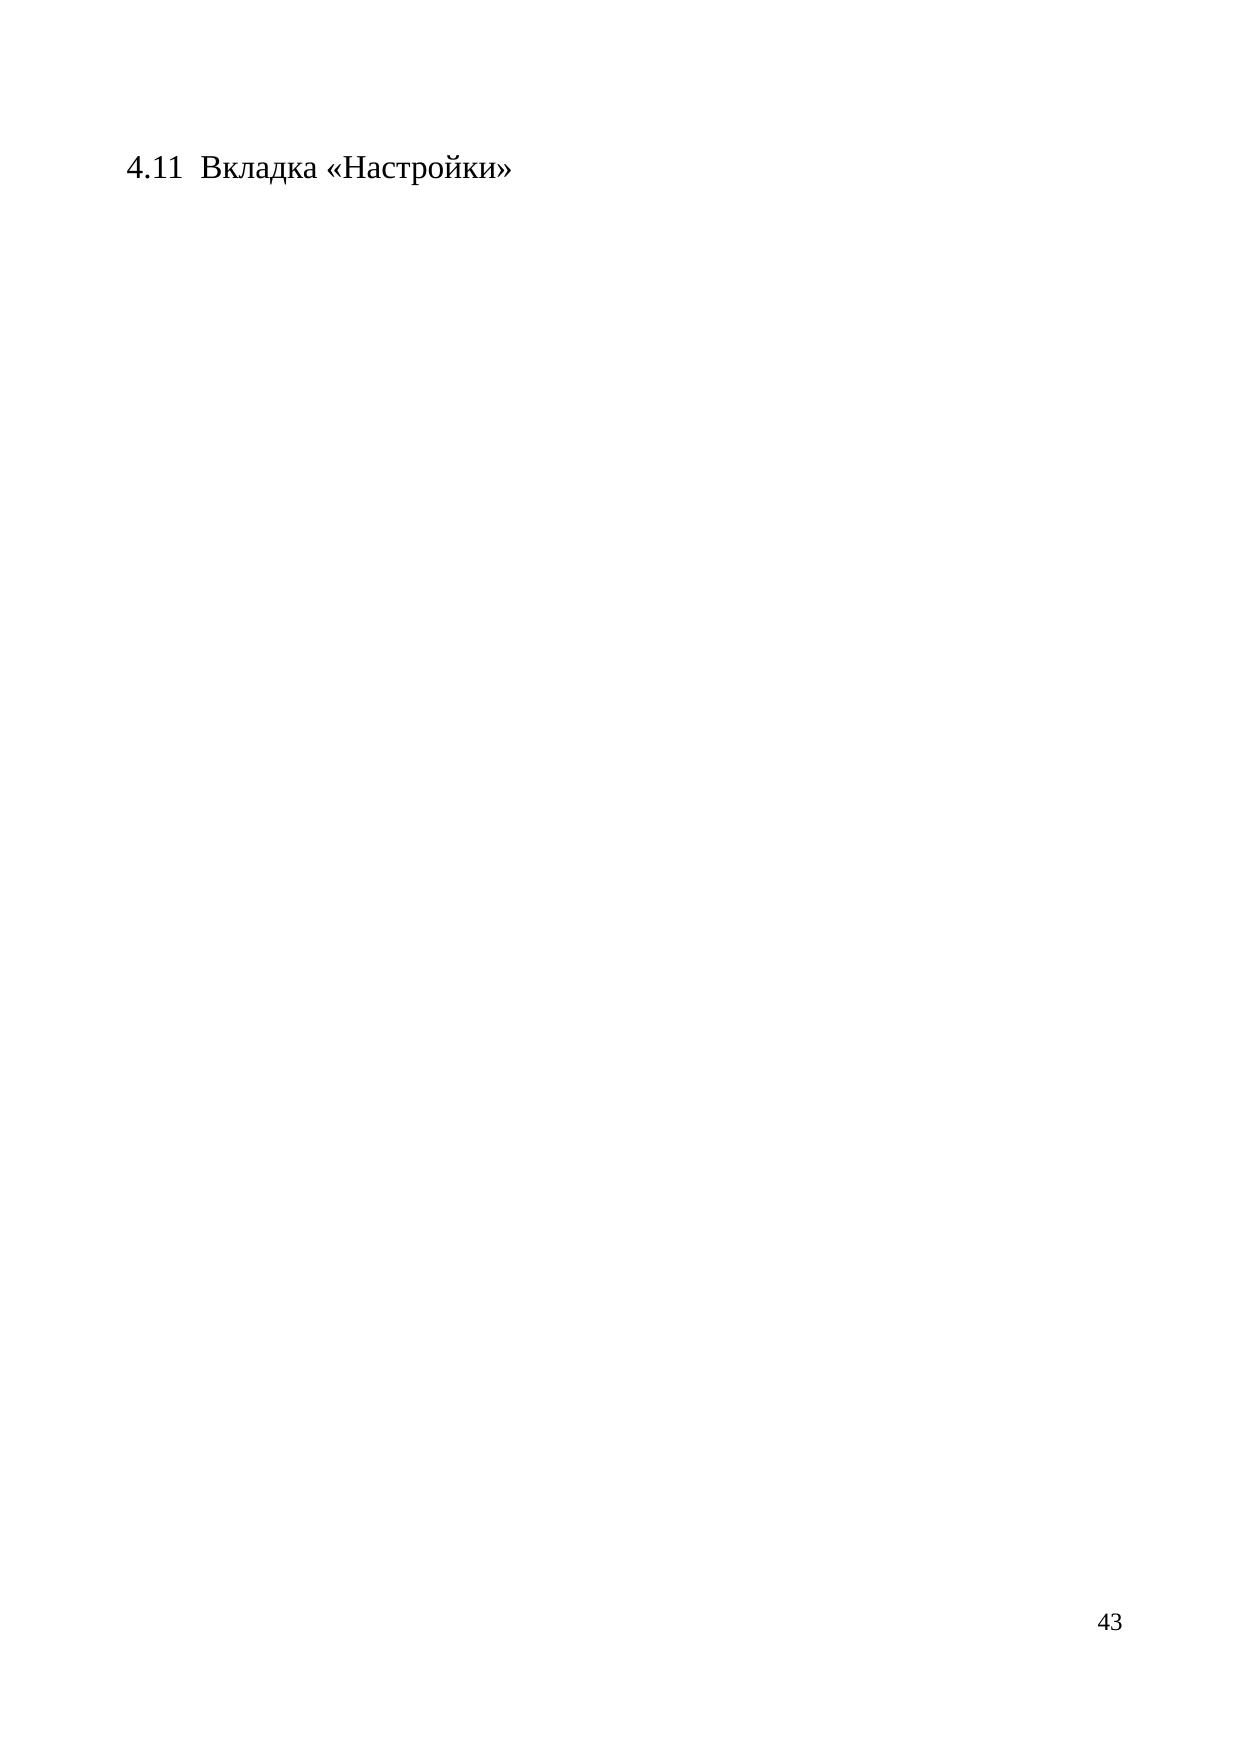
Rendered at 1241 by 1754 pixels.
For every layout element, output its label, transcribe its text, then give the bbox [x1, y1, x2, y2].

subtitle Вкладка «Настройки» [118, 148, 1122, 186]
